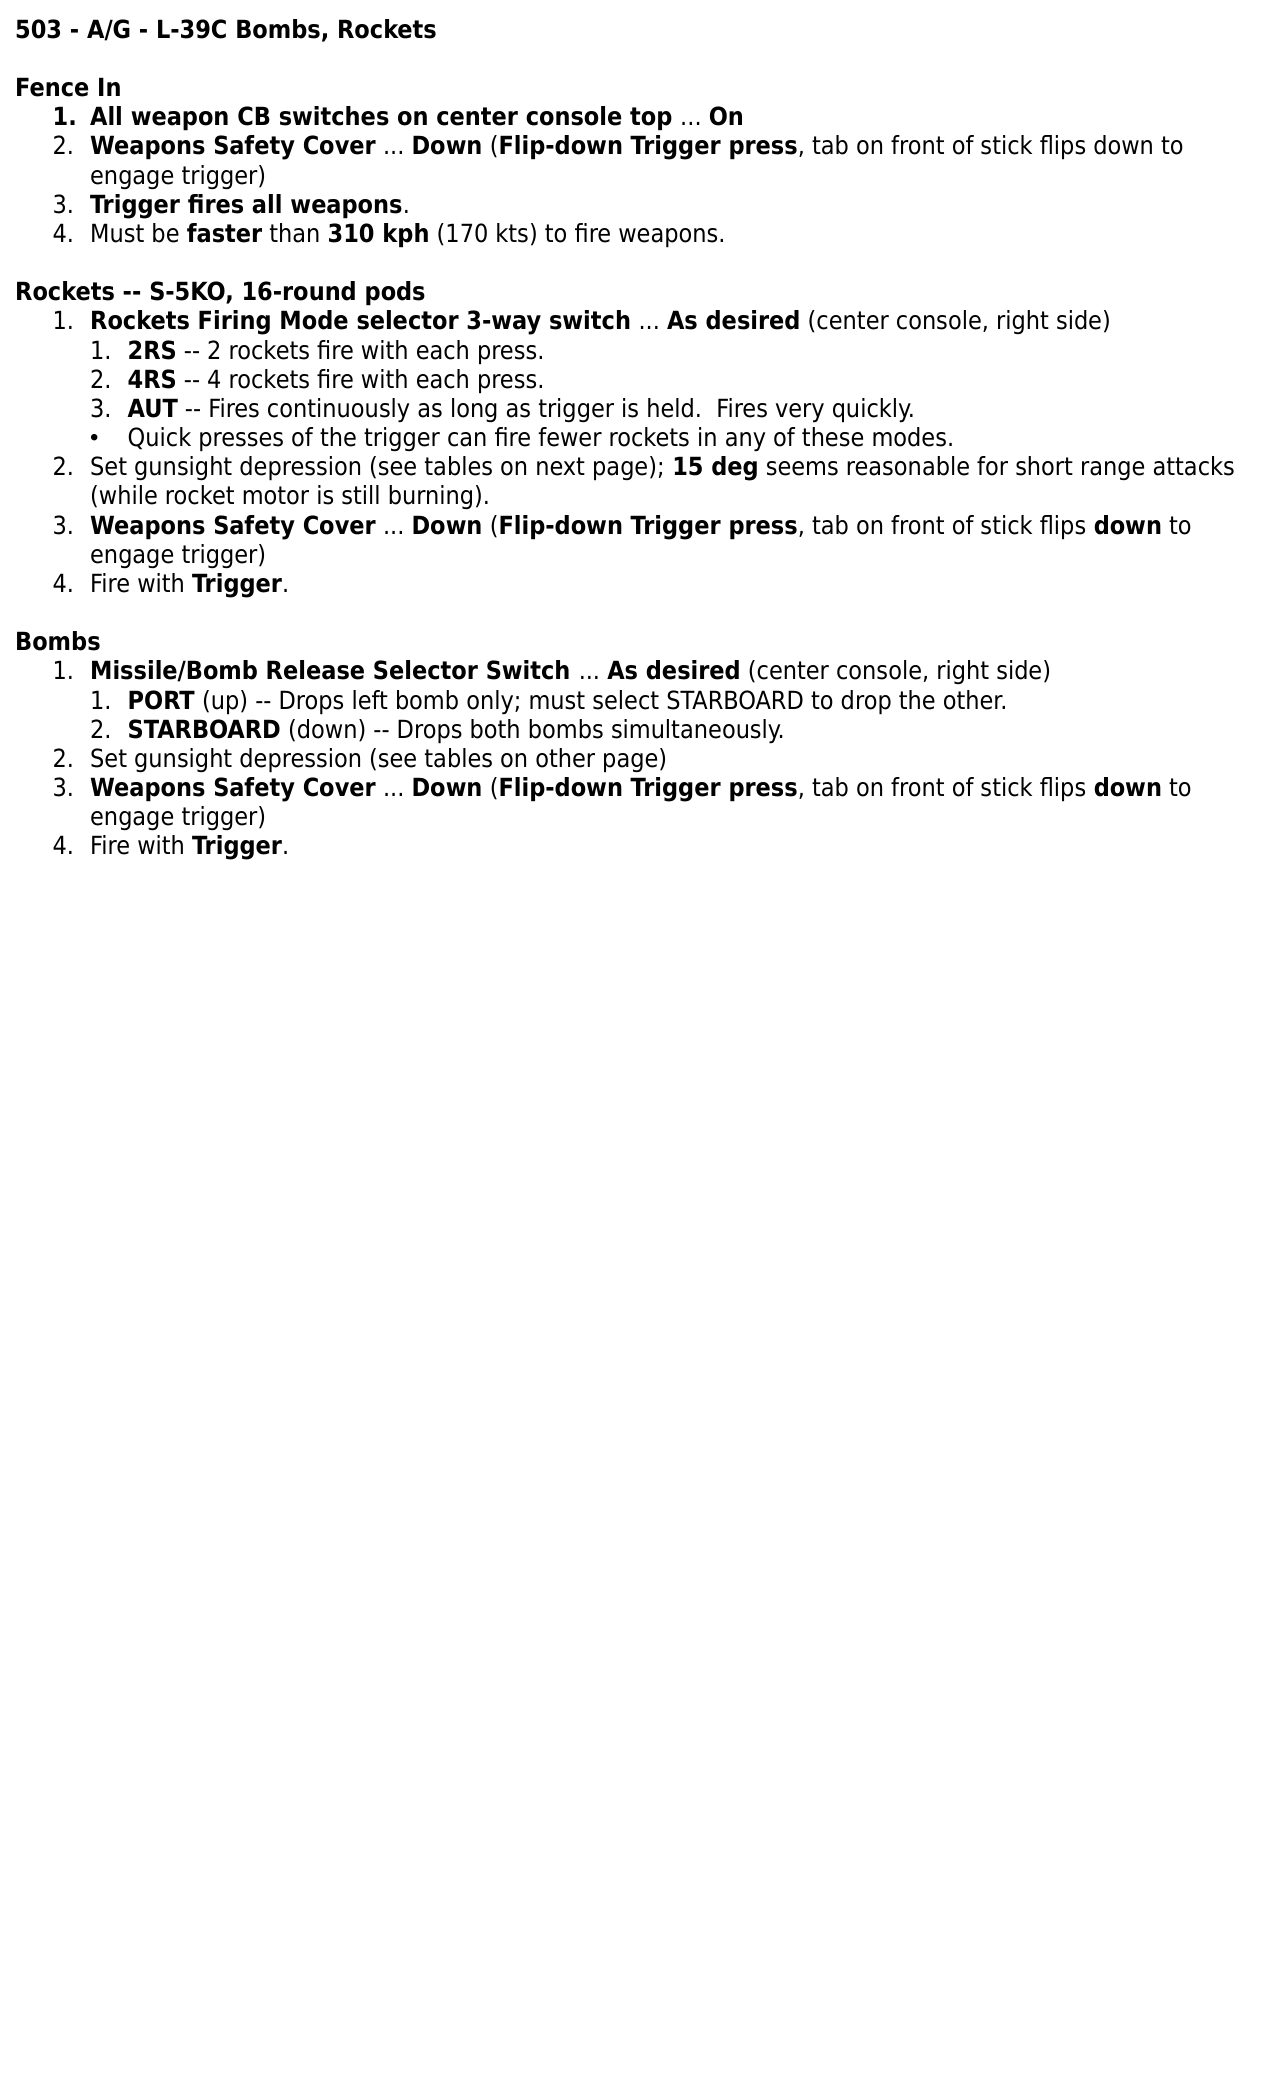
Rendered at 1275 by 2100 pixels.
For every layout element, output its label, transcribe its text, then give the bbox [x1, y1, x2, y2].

list AUT -- Fires continuously as long as trigger is held. Fires very quickly. [90, 394, 1260, 423]
list Quick presses of the trigger can fire fewer rockets in any of these modes. [90, 423, 1260, 452]
list Fire with Trigger. [52, 569, 1260, 598]
list Weapons Safety Cover ... Down (Flip-down Trigger press, tab on front of stick flips down to engage trigger) [52, 132, 1260, 190]
list Weapons Safety Cover ... Down (Flip-down Trigger press, tab on front of stick flips down to engage trigger) [52, 511, 1260, 569]
text 503 - A/G - L-39C Bombs, Rockets [15, 15, 1260, 44]
list Fire with Trigger. [52, 832, 1260, 861]
list Rockets Firing Mode selector 3-way switch ... As desired (center console, right side) [52, 307, 1260, 336]
list All weapon CB switches on center console top ... On [52, 102, 1260, 132]
text Fence In [15, 73, 1260, 102]
list Missile/Bomb Release Selector Switch ... As desired (center console, right side) [52, 657, 1260, 686]
list STARBOARD (down) -- Drops both bombs simultaneously. [90, 715, 1260, 744]
text Bombs [15, 627, 1260, 657]
list Set gunsight depression (see tables on next page); 15 deg seems reasonable for short range attacks (while rocket motor is still burning). [52, 452, 1260, 511]
text Rockets -- S-5KO, 16-round pods [15, 277, 1260, 307]
list Set gunsight depression (see tables on other page) [52, 744, 1260, 773]
list Must be faster than 310 kph (170 kts) to fire weapons. [52, 219, 1260, 248]
list 2RS -- 2 rockets fire with each press. [90, 336, 1260, 365]
list 4RS -- 4 rockets fire with each press. [90, 365, 1260, 394]
list PORT (up) -- Drops left bomb only; must select STARBOARD to drop the other. [90, 686, 1260, 715]
list Weapons Safety Cover ... Down (Flip-down Trigger press, tab on front of stick flips down to engage trigger) [52, 773, 1260, 832]
list Trigger fires all weapons. [52, 190, 1260, 219]
